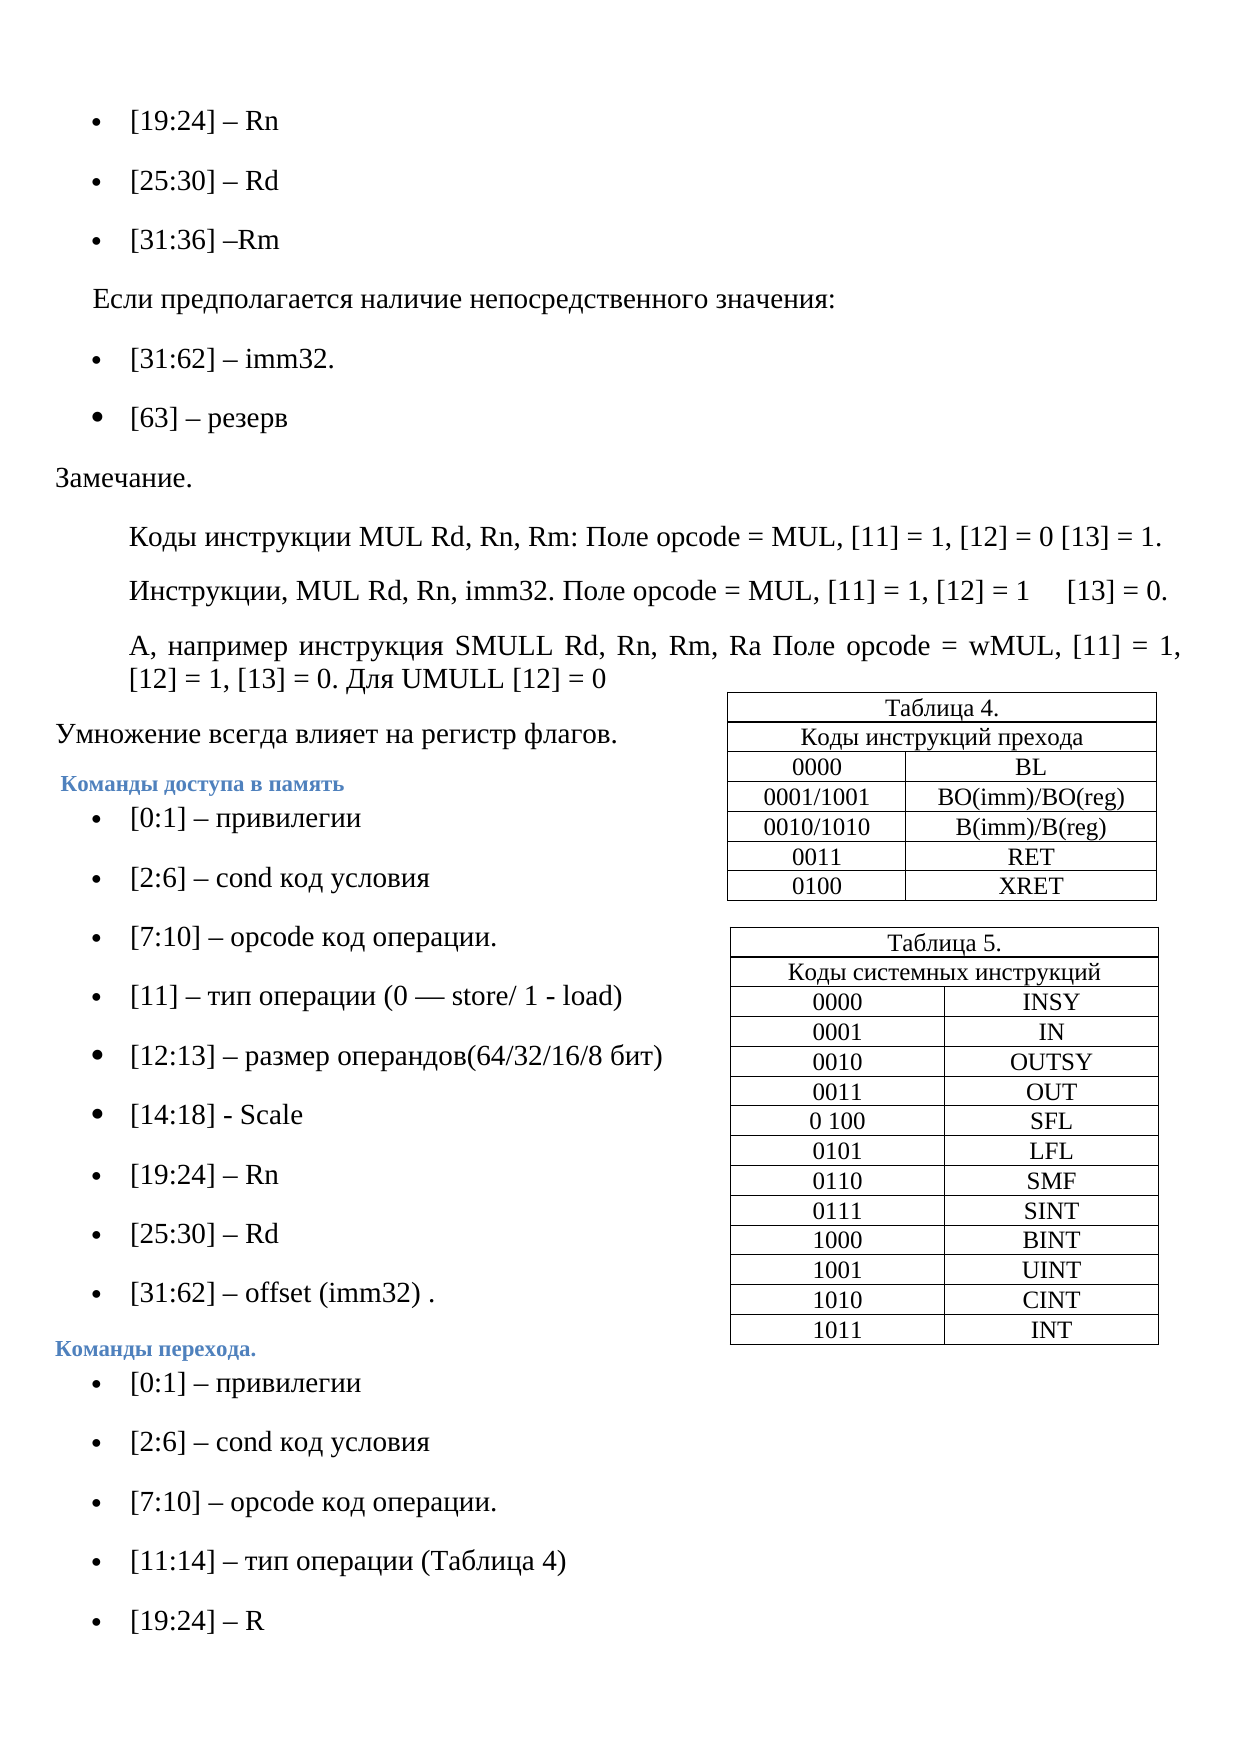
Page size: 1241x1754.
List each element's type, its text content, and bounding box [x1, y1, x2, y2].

list [31:62] – imm32. [92, 341, 1181, 374]
list [11] – тип операции (0 — store/ 1 - load) [92, 978, 730, 1012]
table_cell OUTSY [945, 1047, 1158, 1076]
text Замечание. [55, 460, 1181, 493]
table_cell INT [945, 1315, 1158, 1344]
table_cell 0 100 [731, 1106, 944, 1135]
subtitle Команды перехода. [55, 1335, 1181, 1361]
list [1159, 1216, 1181, 1250]
table_cell 0011 [731, 1077, 944, 1105]
table_cell CINT [945, 1285, 1158, 1314]
table_cell RET [906, 842, 1156, 870]
table_cell 1010 [731, 1285, 944, 1314]
list [7:10] – opcode код операции. [92, 919, 1181, 953]
table_cell 0111 [731, 1196, 944, 1224]
table_cell INSY [945, 987, 1158, 1016]
table_cell 1001 [731, 1255, 944, 1284]
list [12:13] – размер операндов(64/32/16/8 бит) [92, 1038, 730, 1072]
table_cell 0010 [731, 1047, 944, 1076]
text А, например инструкция SMULL Rd, Rn, Rm, Ra Поле opcode = wMUL, [11] = 1, [12] = 1, [13] = 0. Для UMULL [12] = 0 [128, 628, 1181, 695]
table_cell 0010/1010 [728, 812, 905, 841]
table_cell LFL [945, 1136, 1158, 1165]
table_cell Коды системных инструкций [731, 958, 1158, 986]
table_cell 0011 [728, 842, 905, 870]
table_cell 0000 [731, 987, 944, 1016]
table_cell 1000 [731, 1226, 944, 1254]
table_header Таблица 5. [731, 928, 1158, 956]
list [11:14] – тип операции (Таблица 4) [92, 1543, 1181, 1577]
table_cell BL [906, 752, 1156, 781]
list [1159, 1097, 1181, 1131]
table_cell 1011 [731, 1315, 944, 1344]
text Если предполагается наличие непосредственного значения: [92, 282, 1181, 315]
table_cell 0001 [731, 1017, 944, 1046]
list [1157, 860, 1181, 893]
subtitle Команды доступа в память [55, 770, 727, 797]
table_cell B(imm)/B(reg) [906, 812, 1156, 841]
list [2:6] – cond код условия [92, 860, 727, 893]
list [19:24] – R [92, 1603, 1181, 1636]
list [1159, 1276, 1181, 1309]
list [19:24] – Rn [92, 1157, 730, 1190]
table_cell SFL [945, 1106, 1158, 1135]
list [1159, 1157, 1181, 1190]
table_cell SINT [945, 1196, 1158, 1224]
list [0:1] – привилегии [92, 800, 727, 834]
list [14:18] - Scale [92, 1097, 730, 1131]
list [0:1] – привилегии [92, 1365, 1181, 1399]
list [19:24] – Rn [92, 103, 1181, 137]
table_cell XRET [906, 871, 1156, 900]
list [25:30] – Rd [92, 1216, 730, 1250]
list [31:62] – offset (imm32) . [92, 1276, 730, 1309]
text Инструкции, MUL Rd, Rn, imm32. Поле opcode = MUL, [11] = 1, [12] = 1 [13] = 0. [128, 573, 1181, 607]
list [63] – резерв [92, 400, 1181, 434]
list [1157, 800, 1181, 834]
table_cell BO(imm)/BO(reg) [906, 782, 1156, 811]
text Умножение всегда влияет на регистр флагов. [55, 716, 727, 749]
table_cell 0000 [728, 752, 905, 781]
table_cell 0110 [731, 1166, 944, 1195]
table_cell UINT [945, 1255, 1158, 1284]
table_header Таблица 4. [728, 693, 1156, 721]
table_cell OUT [945, 1077, 1158, 1105]
list [31:36] –Rm [92, 222, 1181, 256]
table_cell Коды инструкций прехода [728, 723, 1156, 751]
text Коды инструкции MUL Rd, Rn, Rm: Поле opcode = MUL, [11] = 1, [12] = 0 [13] = 1. [128, 519, 1181, 553]
table_cell IN [945, 1017, 1158, 1046]
table_cell BINT [945, 1226, 1158, 1254]
table_cell SMF [945, 1166, 1158, 1195]
subtitle [1157, 770, 1181, 797]
table_cell 0101 [731, 1136, 944, 1165]
list [25:30] – Rd [92, 163, 1181, 196]
list [7:10] – opcode код операции. [92, 1484, 1181, 1517]
table_cell 0100 [728, 871, 905, 900]
table_cell 0001/1001 [728, 782, 905, 811]
list [2:6] – cond код условия [92, 1424, 1181, 1458]
